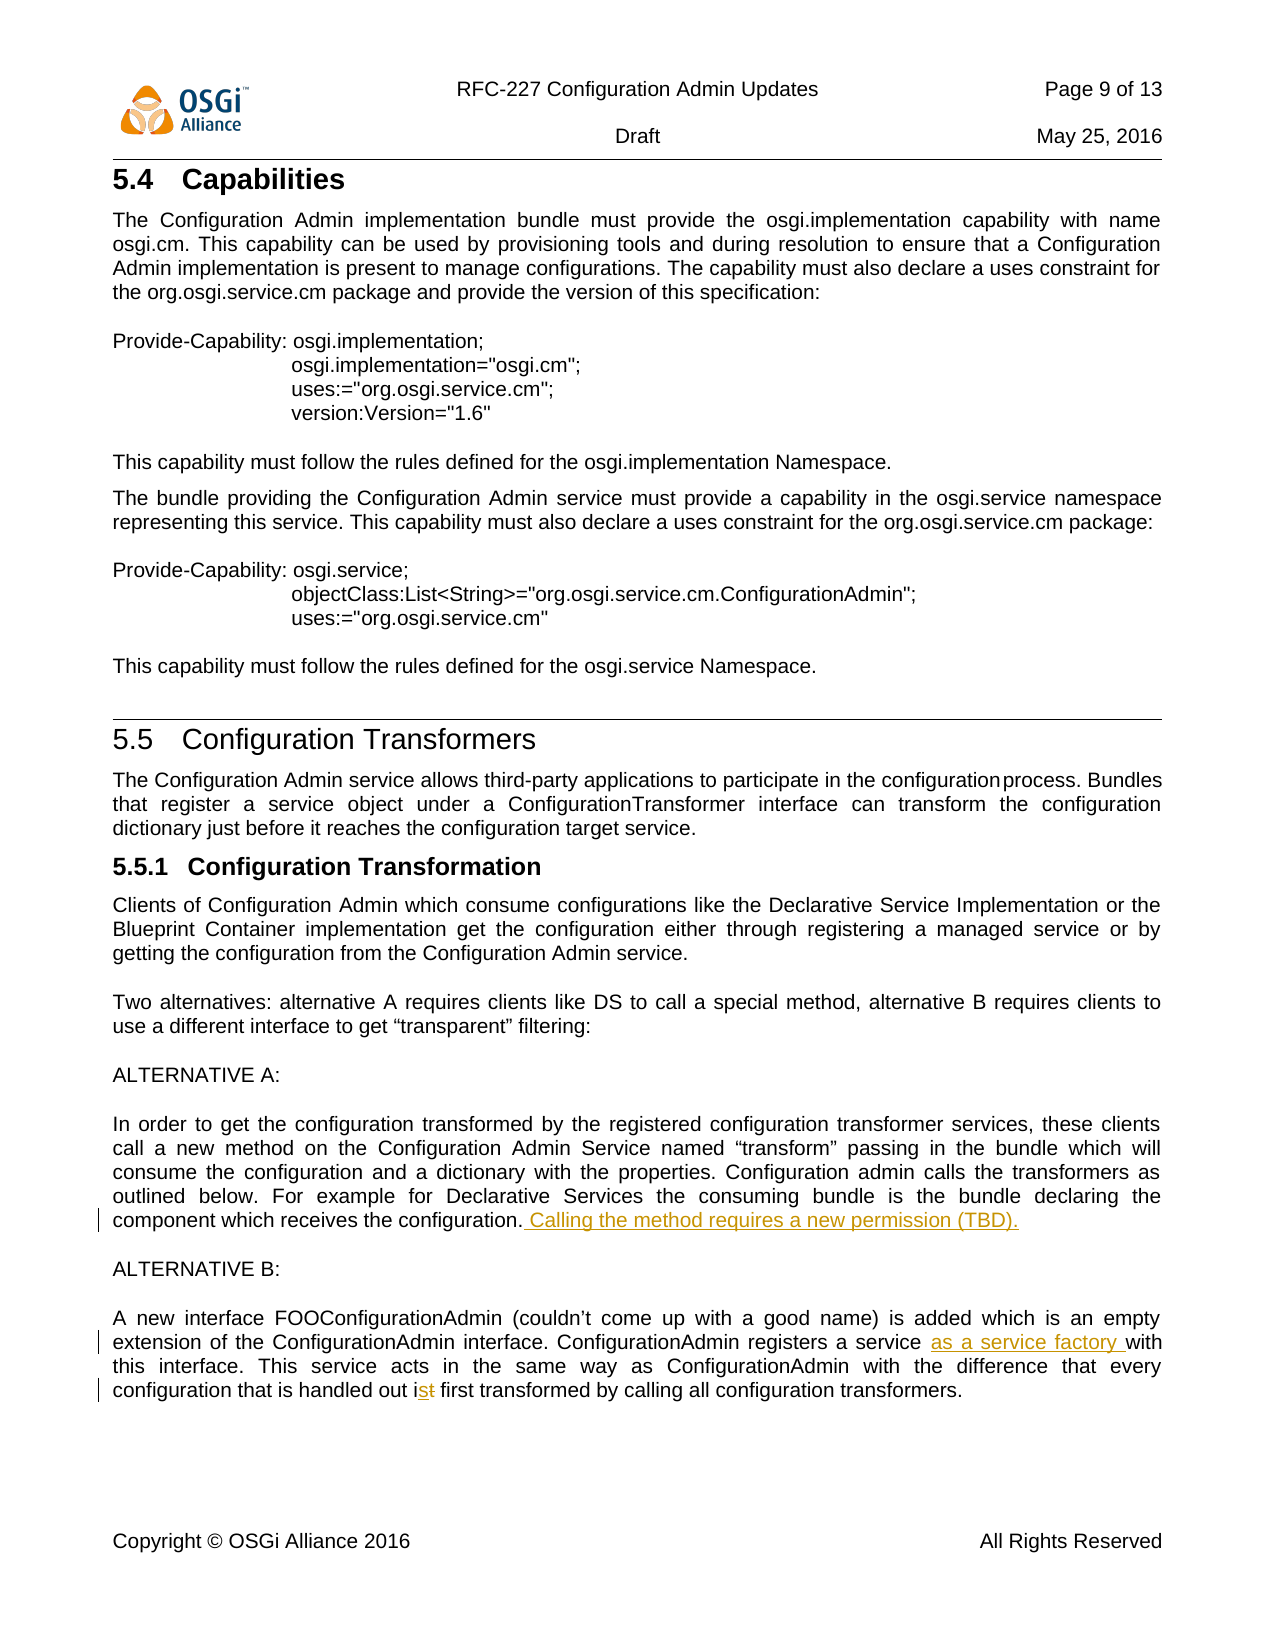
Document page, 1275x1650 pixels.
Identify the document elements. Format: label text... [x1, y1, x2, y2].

text Provide-Capability: osgi.implementation; osgi.implementation="osgi.cm"; uses:="org.osgi.service.cm"; version:Version="1.6" [112, 329, 1162, 425]
text A new interface FOOConfigurationAdmin (couldn’t come up with a good name) is added which is an empty extension of the ConfigurationAdmin interface. ConfigurationAdmin registers a service as a service factory with this interface. This service acts in the same way as ConfigurationAdmin with the difference that every configuration that is handled out is first transformed by calling all configuration transformers. [112, 1306, 1162, 1402]
text Two alternatives: alternative A requires clients like DS to call a special method, alternative B requires clients to use a different interface to get “transparent” filtering: [112, 990, 1162, 1038]
text In order to get the configuration transformed by the registered configuration transformer services, these clients call a new method on the Configuration Admin Service named “transform” passing in the bundle which will consume the configuration and a dictionary with the properties. Configuration admin calls the transformers as outlined below. For example for Declarative Services the consuming bundle is the bundle declaring the component which receives the configuration. Calling the method requires a new permission (TBD). [112, 1112, 1162, 1232]
text The Configuration Admin implementation bundle must provide the osgi.implementation capability with name osgi.cm. This capability can be used by provisioning tools and during resolution to ensure that a Configuration Admin implementation is present to manage configurations. The capability must also declare a uses constraint for the org.osgi.service.cm package and provide the version of this specification: [112, 208, 1162, 304]
text Clients of Configuration Admin which consume configurations like the Declarative Service Implementation or the Blueprint Container implementation get the configuration either through registering a managed service or by getting the configuration from the Configuration Admin service. [112, 893, 1162, 965]
picture [113, 78, 257, 142]
text objectClass:List<String>="org.osgi.service.cm.ConfigurationAdmin"; [112, 582, 1162, 606]
text This capability must follow the rules defined for the osgi.service Namespace. [112, 654, 1162, 678]
text ALTERNATIVE A: [112, 1063, 1162, 1087]
text Provide-Capability: osgi.service; [112, 558, 1162, 582]
text ALTERNATIVE B: [112, 1257, 1162, 1281]
text This capability must follow the rules defined for the osgi.implementation Namespace. [112, 450, 1162, 474]
subtitle Capabilities [112, 160, 1162, 196]
subtitle Configuration Transformation [112, 852, 1162, 881]
text The bundle providing the Configuration Admin service must provide a capability in the osgi.service namespace representing this service. This capability must also declare a uses constraint for the org.osgi.service.cm package: [112, 486, 1162, 534]
text uses:="org.osgi.service.cm" [112, 606, 1162, 630]
subtitle Configuration Transformers [112, 720, 1162, 755]
text The Configuration Admin service allows third-party applications to participate in the configurationprocess. Bundles that register a service object under a ConfigurationTransformer interface can transform the configuration dictionary just before it reaches the configuration target service. [112, 768, 1162, 839]
